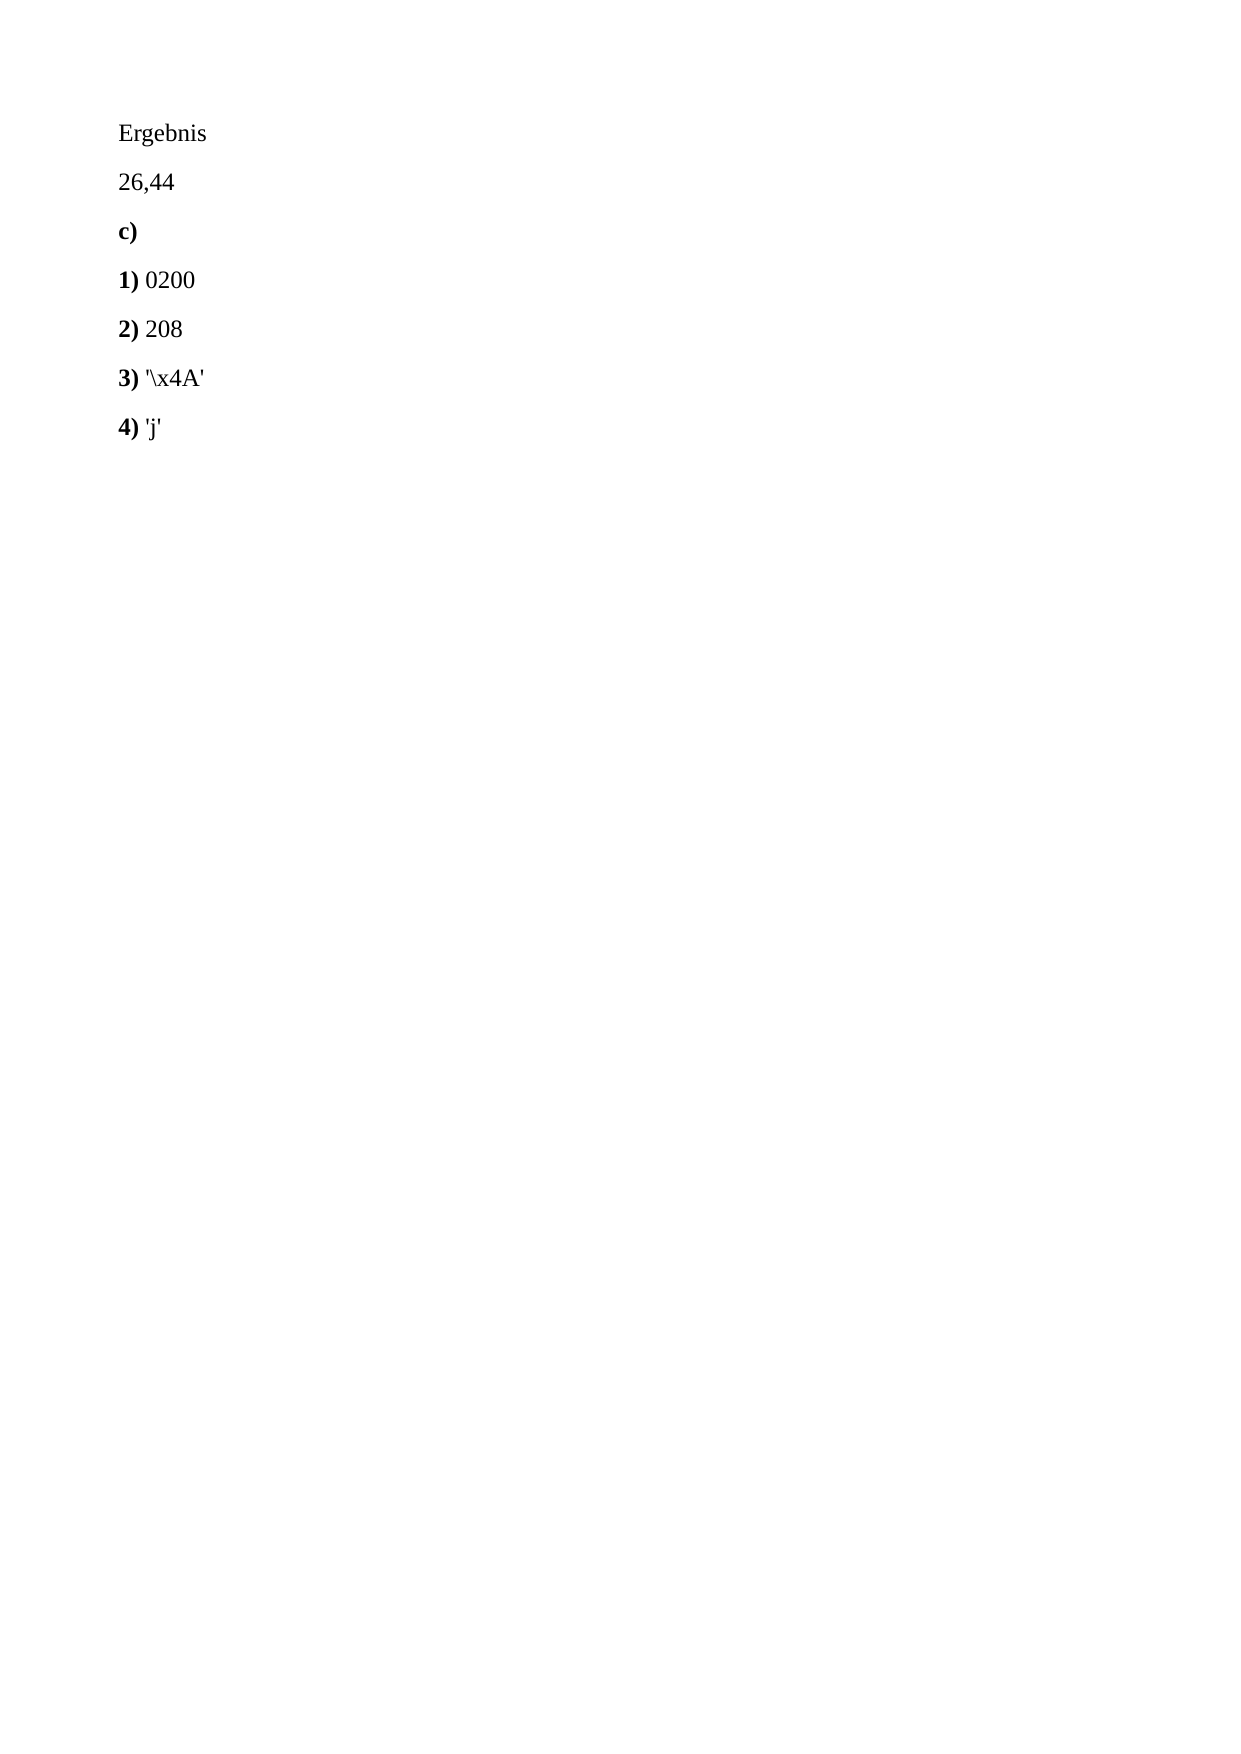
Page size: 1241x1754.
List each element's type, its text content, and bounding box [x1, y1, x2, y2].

text 3) '\x4A' [118, 363, 1122, 392]
text 2) 208 [118, 314, 1122, 343]
text 1) 0200 [118, 265, 1122, 294]
text c) [118, 216, 1122, 245]
text 26,44 [118, 167, 1122, 196]
text Ergebnis [118, 118, 1122, 147]
text 4) 'j' [118, 412, 1122, 441]
